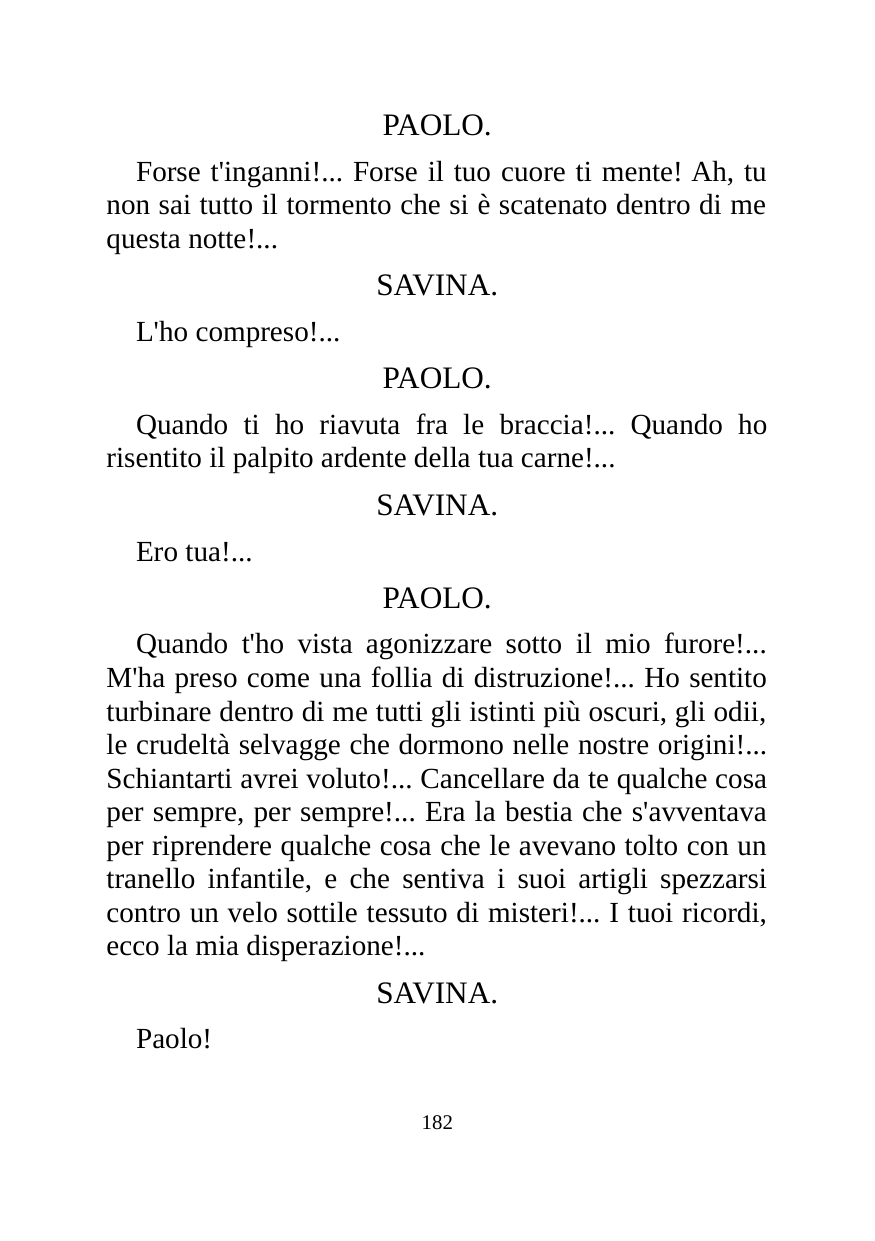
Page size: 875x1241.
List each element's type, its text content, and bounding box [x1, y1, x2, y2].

text SAVINA. [106, 266, 768, 302]
text Quando t'ho vista agonizzare sotto il mio furore!... M'ha preso come una follia di distruzione!... Ho sentito turbinare dentro di me tutti gli istinti più oscuri, gli odii, le crudeltà selvagge che dormono nelle nostre origini!... Schiantarti avrei voluto!... Cancellare da te qualche cosa per sempre, per sempre!... Era la bestia che s'avventava per riprendere qualche cosa che le avevano tolto con un tranello infantile, e che sentiva i suoi artigli spezzarsi contro un velo sottile tessuto di misteri!... I tuoi ricordi, ecco la mia disperazione!... [106, 627, 768, 962]
text Forse t'inganni!... Forse il tuo cuore ti mente! Ah, tu non sai tutto il tormento che si è scatenato dentro di me questa notte!... [106, 154, 768, 254]
text Paolo! [106, 1022, 768, 1055]
text PAOLO. [106, 359, 768, 395]
text L'ho compreso!... [106, 314, 768, 348]
text Ero tua!... [106, 534, 768, 567]
text PAOLO. [106, 106, 768, 142]
text SAVINA. [106, 486, 768, 522]
text Quando ti ho riavuta fra le braccia!... Quando ho risentito il palpito ardente della tua carne!... [106, 407, 768, 474]
text SAVINA. [106, 974, 768, 1010]
text PAOLO. [106, 579, 768, 615]
